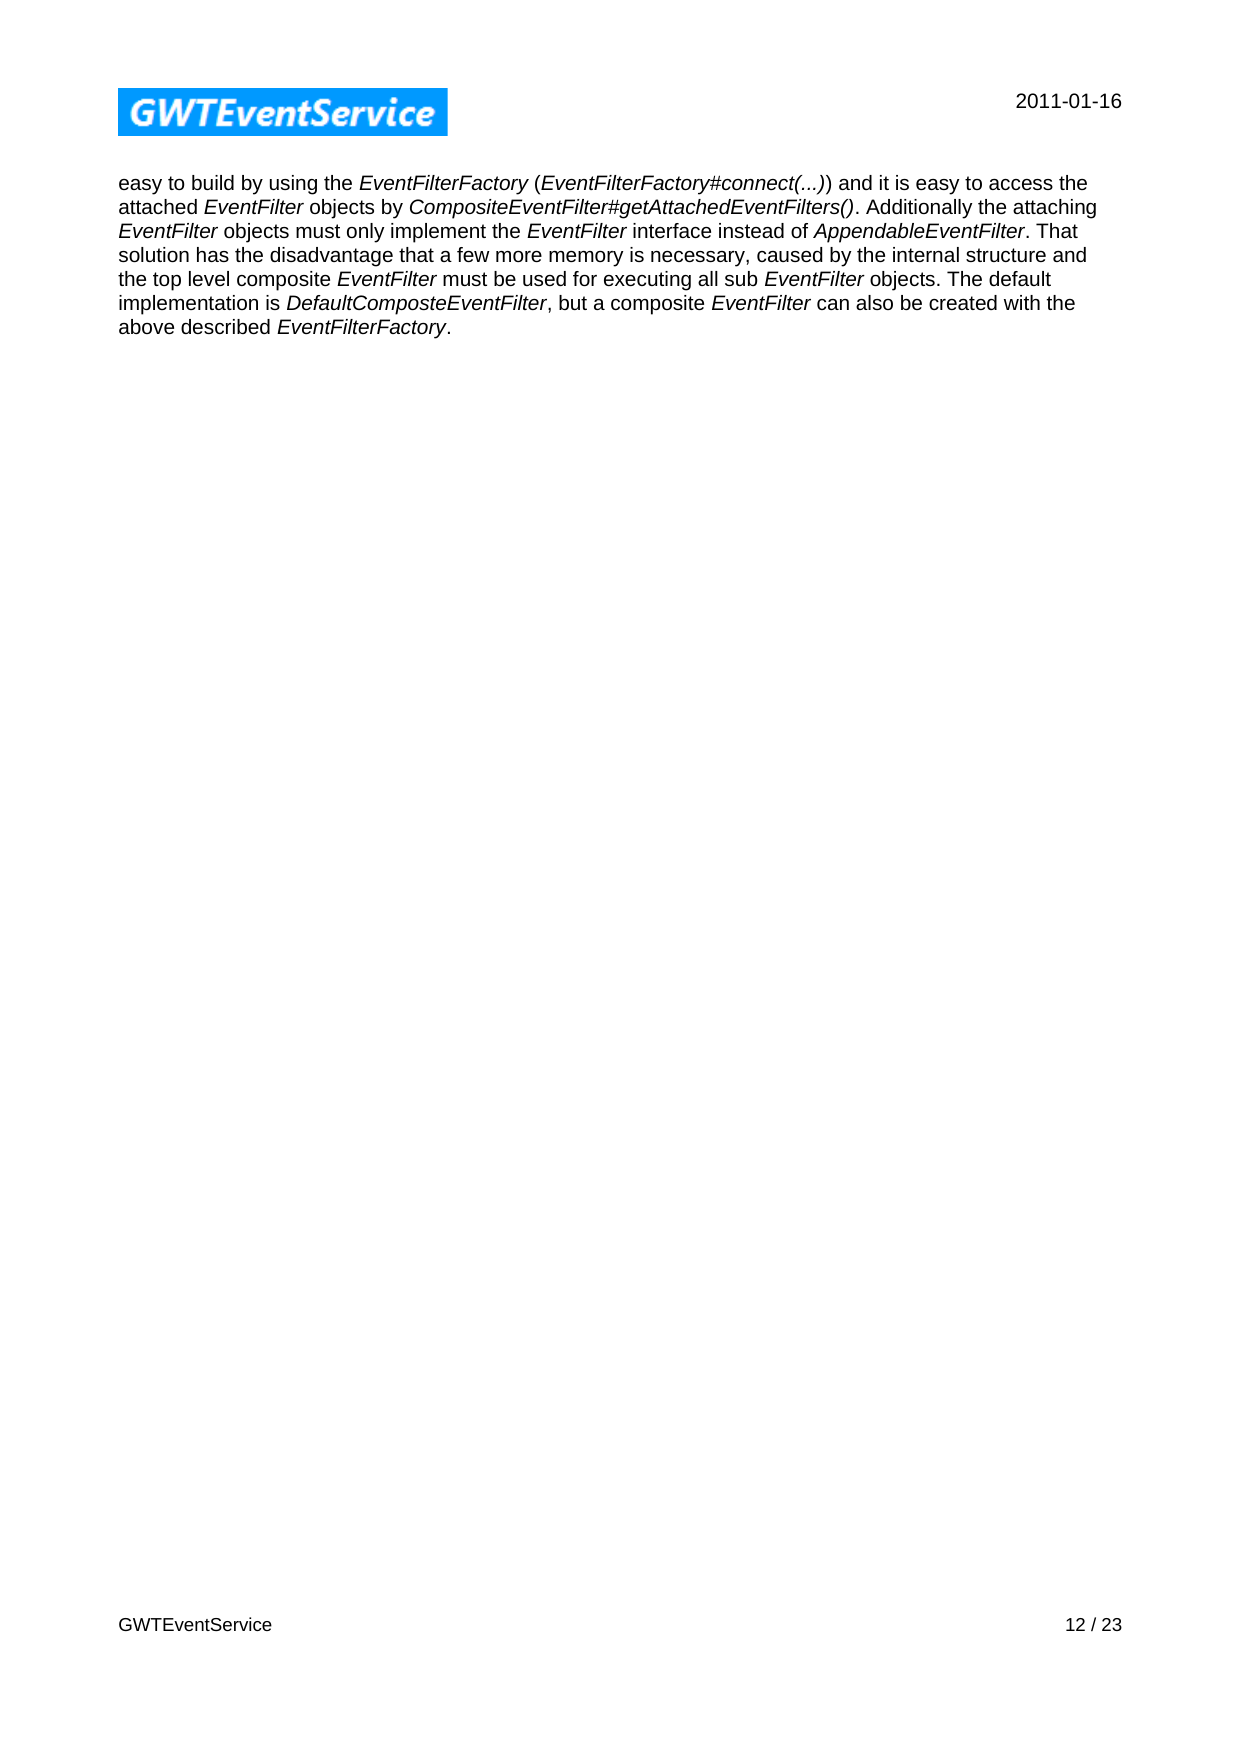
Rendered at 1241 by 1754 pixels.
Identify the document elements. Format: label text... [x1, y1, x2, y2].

text easy to build by using the EventFilterFactory (EventFilterFactory#connect(...)) and it is easy to access the attached EventFilter objects by CompositeEventFilter#getAttachedEventFilters(). Additionally the attaching EventFilter objects must only implement the EventFilter interface instead of AppendableEventFilter. That solution has the disadvantage that a few more memory is necessary, caused by the internal structure and the top level composite EventFilter must be used for executing all sub EventFilter objects. The default implementation is DefaultComposteEventFilter, but a composite EventFilter can also be created with the above described EventFilterFactory. [118, 171, 1122, 339]
picture [118, 88, 448, 136]
